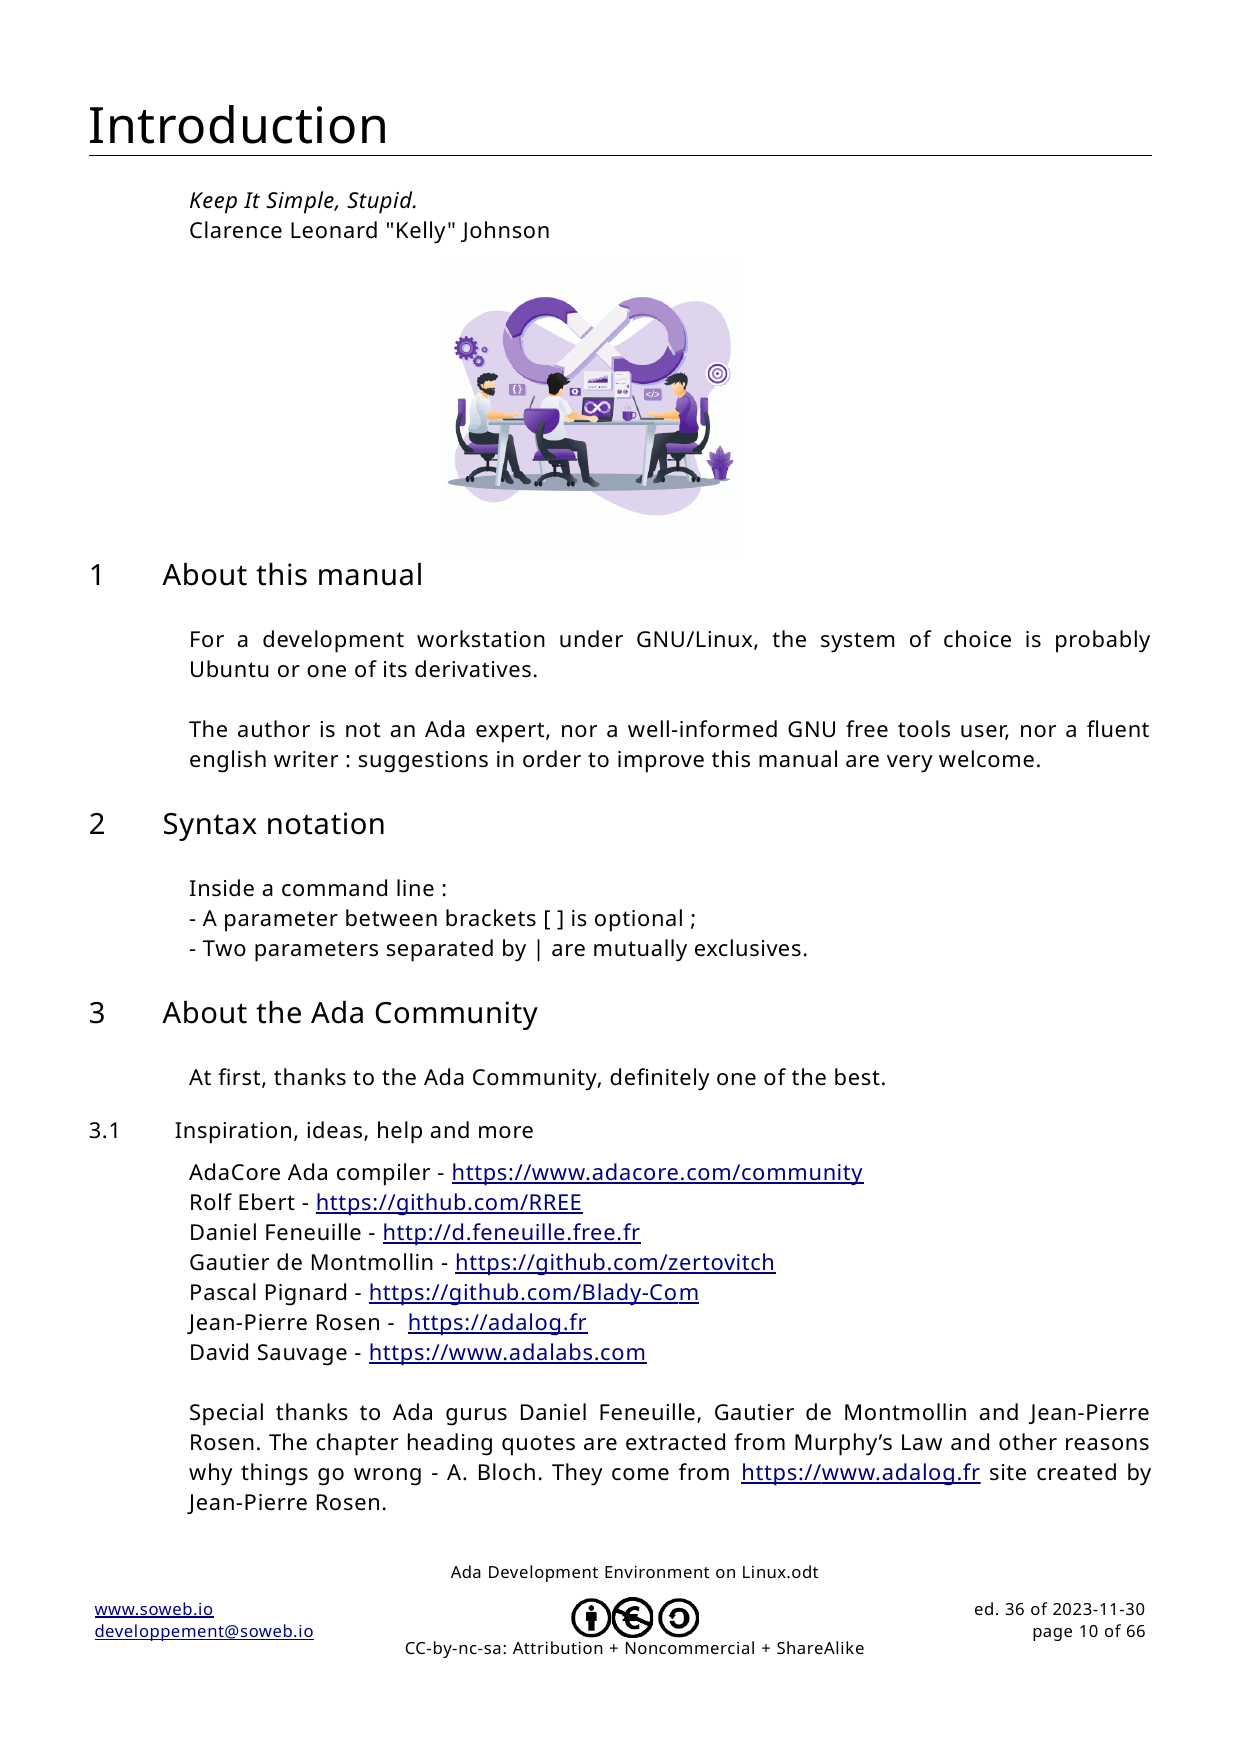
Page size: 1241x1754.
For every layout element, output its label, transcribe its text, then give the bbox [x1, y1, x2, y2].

text AdaCore Ada compiler - https://www.adacore.com/community [189, 1157, 1152, 1187]
picture [442, 258, 739, 554]
subtitle Introduction [88, 88, 1152, 155]
text Clarence Leonard "Kelly" Johnson [189, 215, 1152, 245]
text Jean-Pierre Rosen - https://adalog.fr [189, 1307, 1152, 1337]
text Daniel Feneuille - http://d.feneuille.free.fr [189, 1217, 1152, 1247]
text For a development workstation under GNU/Linux, the system of choice is probably Ubuntu or one of its derivatives. [189, 623, 1152, 683]
text David Sauvage - https://www.adalabs.com [189, 1337, 1152, 1367]
text Rolf Ebert - https://github.com/RREE [189, 1187, 1152, 1217]
subtitle About this manual [88, 554, 1152, 593]
text Special thanks to Ada gurus Daniel Feneuille, Gautier de Montmollin and Jean-Pierre Rosen. The chapter heading quotes are extracted from Murphy’s Law and other reasons why things go wrong - A. Bloch. They come from https://www.adalog.fr site created by Jean-Pierre Rosen. [189, 1397, 1152, 1517]
picture [657, 1597, 699, 1638]
text Pascal Pignard - https://github.com/Blady-Com [189, 1277, 1152, 1307]
text Keep It Simple, Stupid. [189, 185, 1152, 215]
text The author is not an Ada expert, nor a well-informed GNU free tools user, nor a fluent english writer : suggestions in order to improve this manual are very welcome. [189, 713, 1152, 773]
text Gautier de Montmollin - https://github.com/zertovitch [189, 1247, 1152, 1277]
picture [570, 1597, 654, 1638]
subtitle About the Ada Community [88, 992, 1152, 1031]
subtitle Inspiration, ideas, help and more [88, 1115, 1152, 1145]
subtitle Syntax notation [88, 803, 1152, 842]
text - A parameter between brackets [ ] is optional ; [189, 902, 1152, 932]
text - Two parameters separated by | are mutually exclusives. [189, 932, 1152, 962]
text At first, thanks to the Ada Community, definitely one of the best. [189, 1061, 1152, 1091]
text Inside a command line : [189, 872, 1152, 902]
